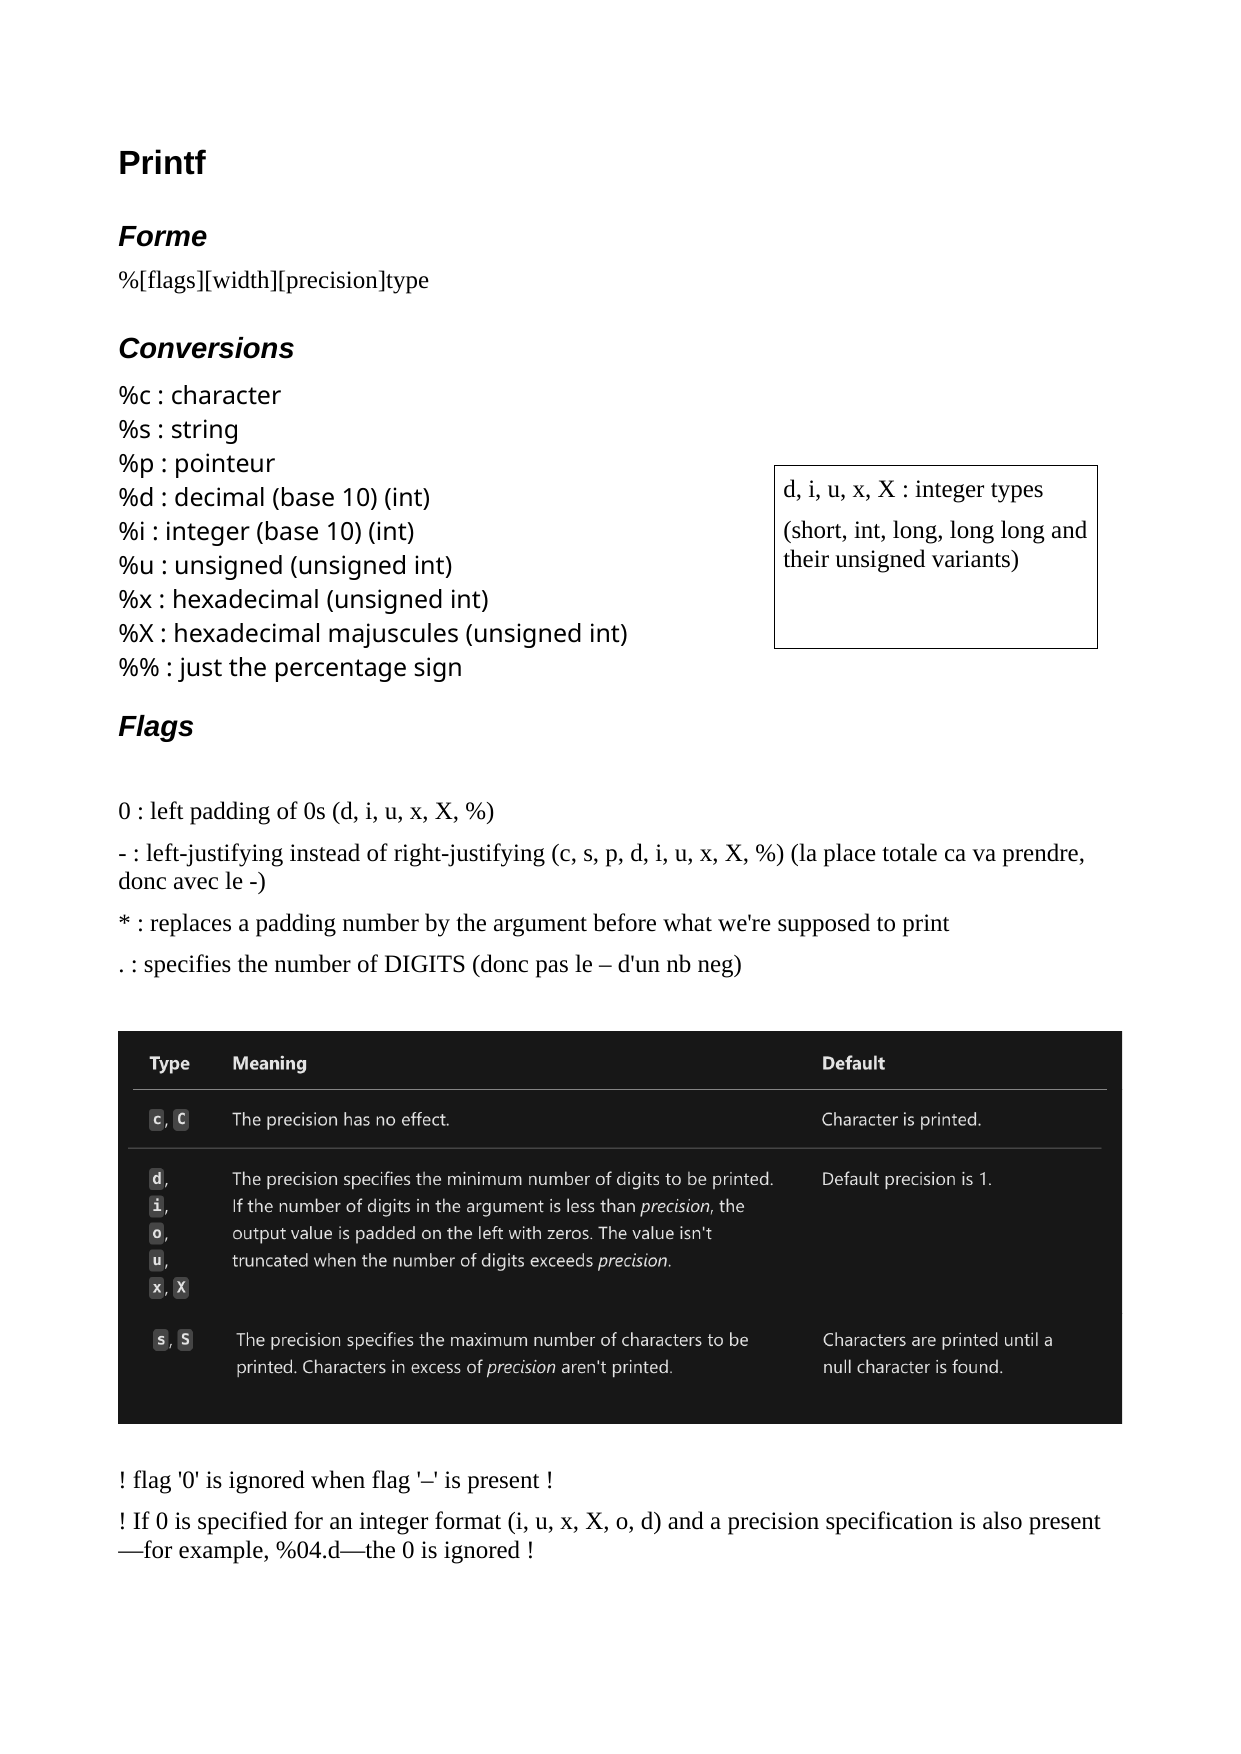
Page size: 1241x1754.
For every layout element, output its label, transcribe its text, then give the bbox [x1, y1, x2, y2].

text - : left-justifying instead of right-justifying (c, s, p, d, i, u, x, X, %) (la place totale ca va prendre, donc avec le -) [118, 838, 1122, 895]
subtitle Printf [118, 143, 1122, 182]
subtitle Forme [118, 219, 1122, 253]
text * : replaces a padding number by the argument before what we're supposed to print [118, 908, 1122, 936]
text d, i, u, x, X : integer types [783, 474, 1088, 503]
text [1098, 480, 1122, 514]
text %c : character [118, 378, 1122, 412]
subtitle Flags [118, 709, 1122, 743]
text . : specifies the number of DIGITS (donc pas le – d'un nb neg) [118, 949, 1122, 978]
text [775, 466, 1097, 648]
subtitle Conversions [118, 332, 1122, 365]
text [1098, 548, 1122, 582]
picture [118, 1031, 1123, 1424]
text %[flags][width][precision]type [118, 265, 1122, 294]
text %x : hexadecimal (unsigned int) [118, 582, 774, 616]
text (short, int, long, long long and their unsigned variants) [783, 515, 1088, 573]
text %% : just the percentage sign [118, 650, 1122, 684]
text %i : integer (base 10) (int) [118, 514, 774, 548]
text [1098, 514, 1122, 548]
text %s : string [118, 412, 1122, 446]
text %u : unsigned (unsigned int) [118, 548, 774, 582]
text 0 : left padding of 0s (d, i, u, x, X, %) [118, 796, 1122, 825]
text %p : pointeur [118, 446, 1122, 480]
text ! If 0 is specified for an integer format (i, u, x, X, o, d) and a precision specification is also present—for example, %04.d—the 0 is ignored ! [118, 1506, 1122, 1564]
text %d : decimal (base 10) (int) [118, 480, 774, 514]
text %X : hexadecimal majuscules (unsigned int) [118, 616, 1122, 650]
text [1098, 582, 1122, 616]
text ! flag '0' is ignored when flag '–' is present ! [118, 1465, 1122, 1494]
